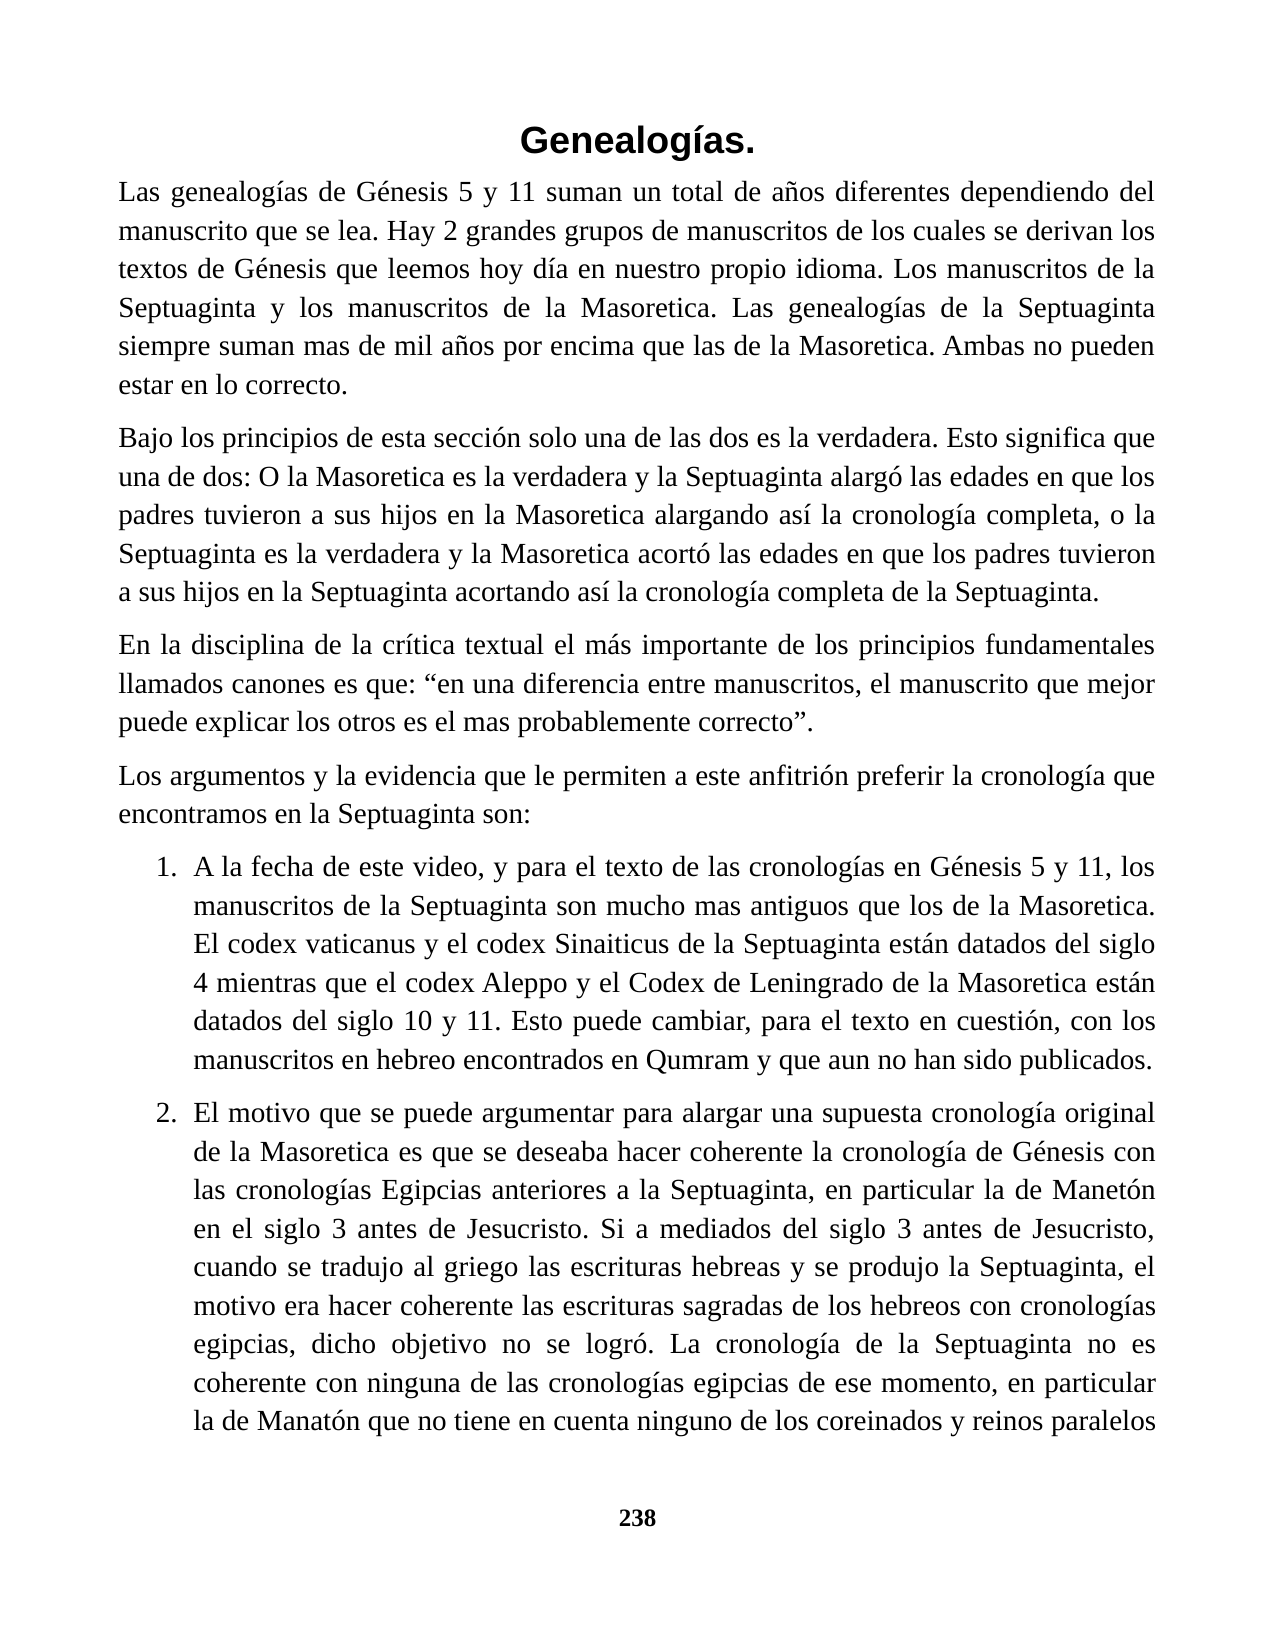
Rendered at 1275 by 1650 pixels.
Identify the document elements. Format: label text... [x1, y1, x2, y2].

text Las genealogías de Génesis 5 y 11 suman un total de años diferentes dependiendo del manuscrito que se lea. Hay 2 grandes grupos de manuscritos de los cuales se derivan los textos de Génesis que leemos hoy día en nuestro propio idioma. Los manuscritos de la Septuaginta y los manuscritos de la Masoretica. Las genealogías de la Septuaginta siempre suman mas de mil años por encima que las de la Masoretica. Ambas no pueden estar en lo correcto. [118, 174, 1157, 401]
list El motivo que se puede argumentar para alargar una supuesta cronología original de la Masoretica es que se deseaba hacer coherente la cronología de Génesis con las cronologías Egipcias anteriores a la Septuaginta, en particular la de Manetón en el siglo 3 antes de Jesucristo. Si a mediados del siglo 3 antes de Jesucristo, cuando se tradujo al griego las escrituras hebreas y se produjo la Septuaginta, el motivo era hacer coherente las escrituras sagradas de los hebreos con cronologías egipcias, dicho objetivo no se logró. La cronología de la Septuaginta no es coherente con ninguna de las cronologías egipcias de ese momento, en particular la de Manatón que no tiene en cuenta ninguno de los coreinados y reinos paralelos [156, 1095, 1157, 1437]
text Los argumentos y la evidencia que le permiten a este anfitrión preferir la cronología que encontramos en la Septuaginta son: [118, 758, 1157, 830]
subtitle Genealogías. [118, 118, 1157, 162]
text Bajo los principios de esta sección solo una de las dos es la verdadera. Esto significa que una de dos: O la Masoretica es la verdadera y la Septuaginta alargó las edades en que los padres tuvieron a sus hijos en la Masoretica alargando así la cronología completa, o la Septuaginta es la verdadera y la Masoretica acortó las edades en que los padres tuvieron a sus hijos en la Septuaginta acortando así la cronología completa de la Septuaginta. [118, 420, 1157, 608]
text En la disciplina de la crítica textual el más importante de los principios fundamentales llamados canones es que: “en una diferencia entre manuscritos, el manuscrito que mejor puede explicar los otros es el mas probablemente correcto”. [118, 627, 1157, 738]
list A la fecha de este video, y para el texto de las cronologías en Génesis 5 y 11, los manuscritos de la Septuaginta son mucho mas antiguos que los de la Masoretica. El codex vaticanus y el codex Sinaiticus de la Septuaginta están datados del siglo 4 mientras que el codex Aleppo y el Codex de Leningrado de la Masoretica están datados del siglo 10 y 11. Esto puede cambiar, para el texto en cuestión, con los manuscritos en hebreo encontrados en Qumram y que aun no han sido publicados. [156, 849, 1157, 1076]
